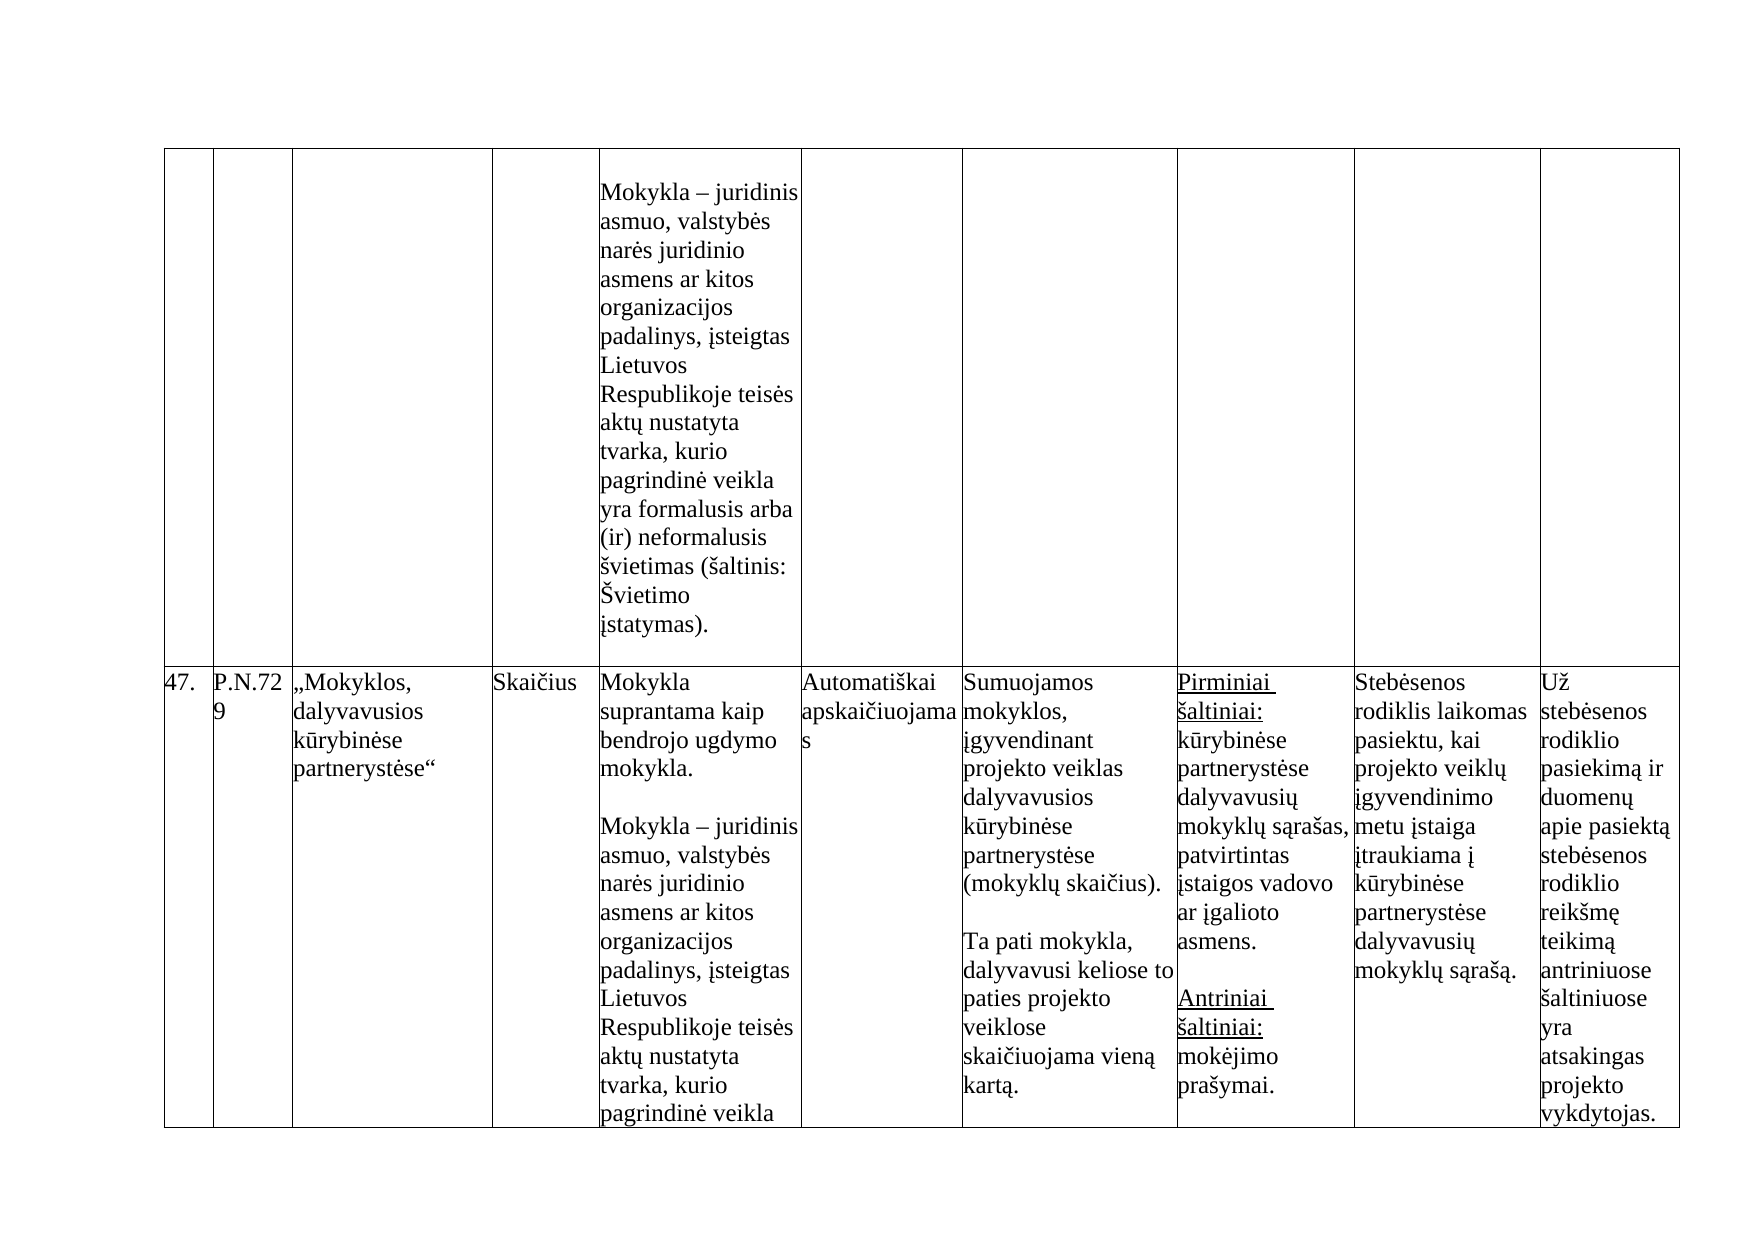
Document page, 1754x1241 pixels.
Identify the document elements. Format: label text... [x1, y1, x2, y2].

table_cell Sumuojamos mokyklos, įgyvendinant projekto veiklas dalyvavusios kūrybinėse partnerystėse (mokyklų skaičius). Ta pati mokykla, dalyvavusi keliose to paties projekto veiklose skaičiuojama vieną kartą. [963, 667, 1177, 1127]
table_cell [1541, 149, 1679, 666]
table_cell [293, 149, 492, 666]
table_cell [963, 149, 1177, 666]
table_cell [1355, 149, 1540, 666]
table_cell Už stebėsenos rodiklio pasiekimą ir duomenų apie pasiektą stebėsenos rodiklio reikšmę teikimą antriniuose šaltiniuose yra atsakingas projekto vykdytojas. [1541, 667, 1679, 1127]
table_cell Mokykla – juridinis asmuo, valstybės narės juridinio asmens ar kitos organizacijos padalinys, įsteigtas Lietuvos Respublikoje teisės aktų nustatyta tvarka, kurio pagrindinė veikla yra formalusis arba (ir) neformalusis švietimas (šaltinis: Švietimo įstatymas). [600, 149, 801, 666]
table_cell [493, 149, 599, 666]
table_cell Skaičius [493, 667, 599, 1127]
table_cell [802, 149, 962, 666]
table_cell Pirminiai šaltiniai: kūrybinėse partnerystėse dalyvavusių mokyklų sąrašas, patvirtintas įstaigos vadovo ar įgalioto asmens. Antriniai šaltiniai: mokėjimo prašymai. [1178, 667, 1354, 1127]
table_cell [214, 149, 292, 666]
table_cell [1178, 149, 1354, 666]
table_cell „Mokyklos, dalyvavusios kūrybinėse partnerystėse“ [293, 667, 492, 1127]
table_cell P.N.729 [214, 667, 292, 1127]
table_cell [165, 149, 213, 666]
table_cell Automatiškai apskaičiuojamas [802, 667, 962, 1127]
table_cell Stebėsenos rodiklis laikomas pasiektu, kai projekto veiklų įgyvendinimo metu įstaiga įtraukiama į kūrybinėse partnerystėse dalyvavusių mokyklų sąrašą. [1355, 667, 1540, 1127]
table_cell 47. [165, 667, 213, 1127]
table_cell Mokykla suprantama kaip bendrojo ugdymo mokykla. Mokykla – juridinis asmuo, valstybės narės juridinio asmens ar kitos organizacijos padalinys, įsteigtas Lietuvos Respublikoje teisės aktų nustatyta tvarka, kurio pagrindinė veikla [600, 667, 801, 1127]
